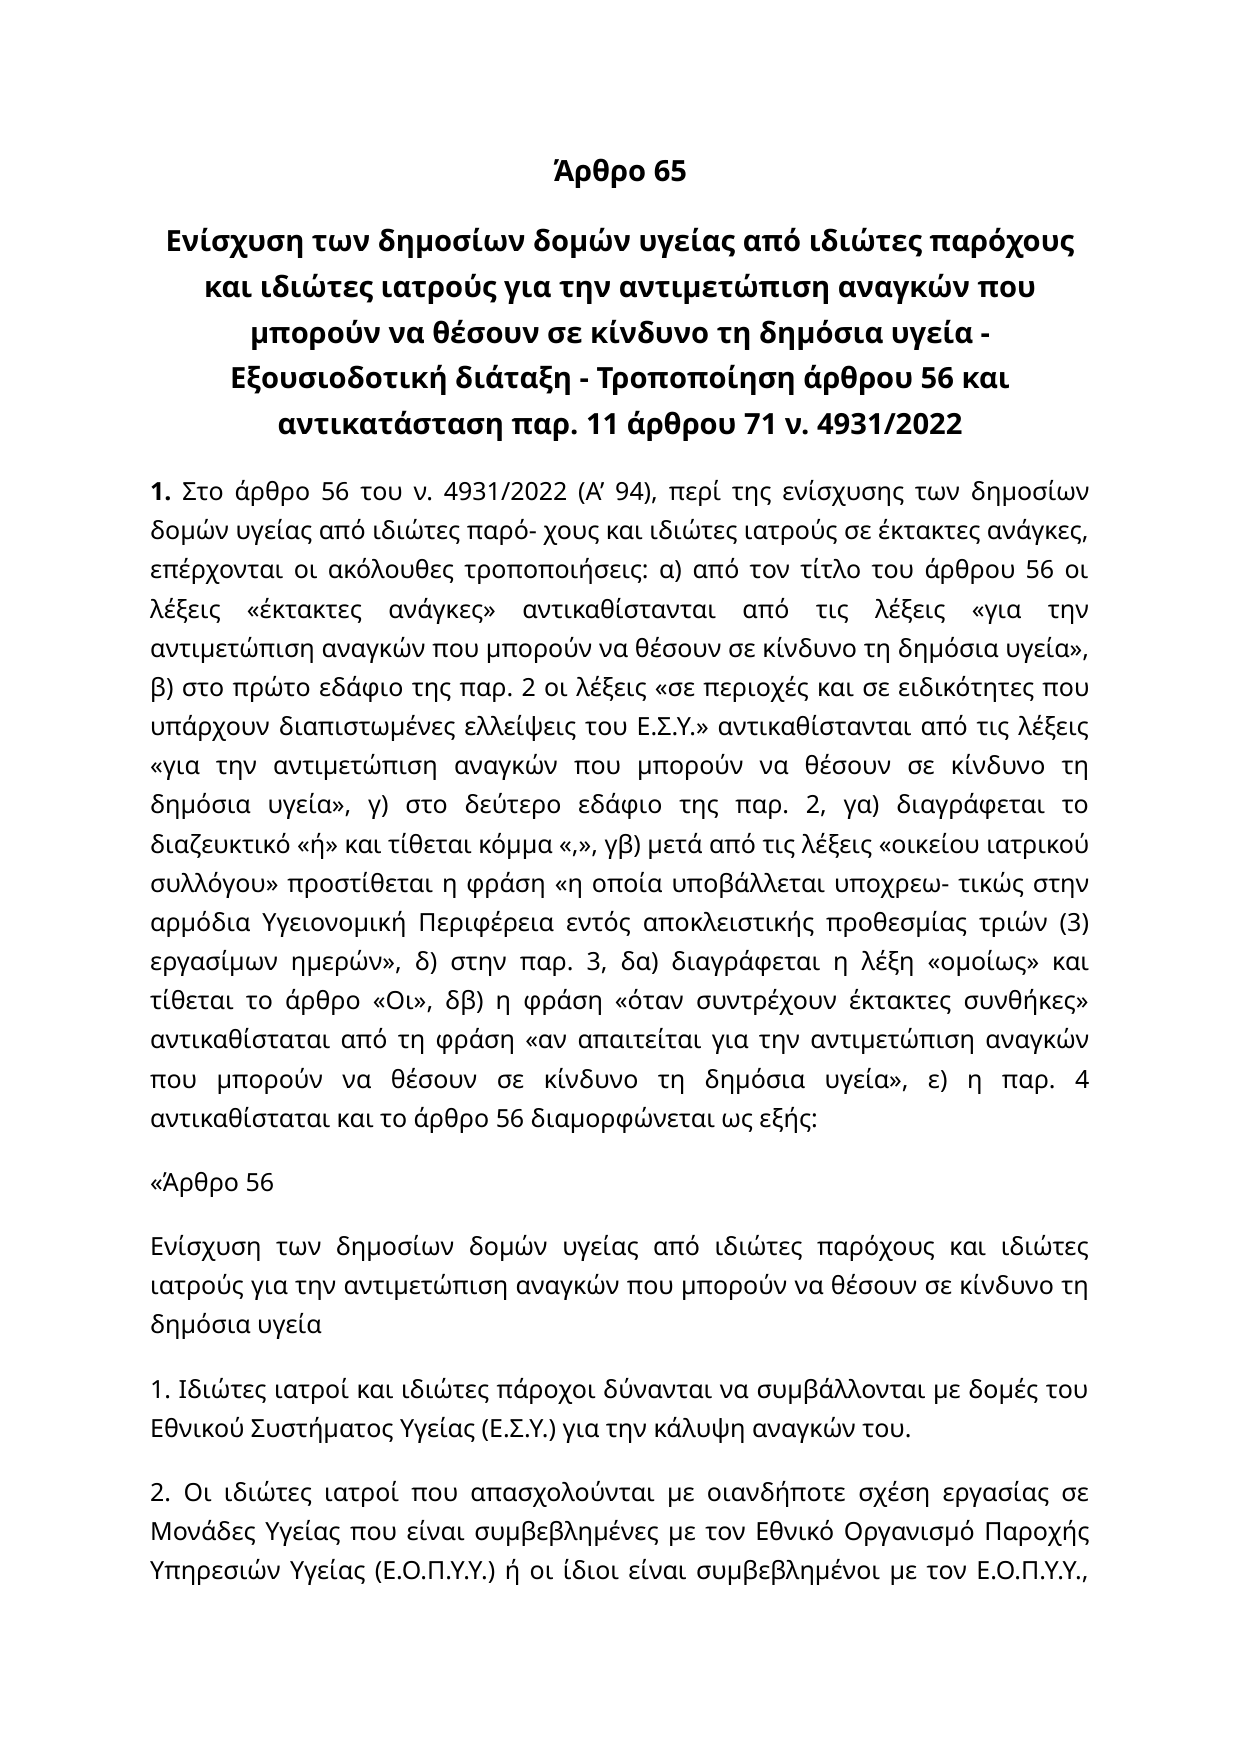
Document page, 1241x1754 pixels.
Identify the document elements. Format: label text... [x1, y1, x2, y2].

text 1. Ιδιώτες ιατροί και ιδιώτες πάροχοι δύνανται να συμβάλλονται με δομές του Εθνικού Συστήματος Υγείας (Ε.Σ.Υ.) για την κάλυψη αναγκών του. [150, 1371, 1090, 1444]
text «Άρθρο 56 [150, 1164, 1090, 1199]
text 1. Στο άρθρο 56 του ν. 4931/2022 (Α’ 94), περί της ενίσχυσης των δημοσίων δομών υγείας από ιδιώτες παρό- χους και ιδιώτες ιατρούς σε έκτακτες ανάγκες, επέρχονται οι ακόλουθες τροποποιήσεις: α) από τον τίτλο του άρθρου 56 οι λέξεις «έκτακτες ανάγκες» αντικαθίστανται από τις λέξεις «για την αντιμετώπιση αναγκών που μπορούν να θέσουν σε κίνδυνο τη δημόσια υγεία», β) στο πρώτο εδάφιο της παρ. 2 οι λέξεις «σε περιοχές και σε ειδικότητες που υπάρχουν διαπιστωμένες ελλείψεις του Ε.Σ.Υ.» αντικαθίστανται από τις λέξεις «για την αντιμετώπιση αναγκών που μπορούν να θέσουν σε κίνδυνο τη δημόσια υγεία», γ) στο δεύτερο εδάφιο της παρ. 2, γα) διαγράφεται το διαζευκτικό «ή» και τίθεται κόμμα «,», γβ) μετά από τις λέξεις «οικείου ιατρικού συλλόγου» προστίθεται η φράση «η οποία υποβάλλεται υποχρεω- τικώς στην αρμόδια Υγειονομική Περιφέρεια εντός αποκλειστικής προθεσμίας τριών (3) εργασίμων ημερών», δ) στην παρ. 3, δα) διαγράφεται η λέξη «ομοίως» και τίθεται το άρθρο «Οι», δβ) η φράση «όταν συντρέχουν έκτακτες συνθήκες» αντικαθίσταται από τη φράση «αν απαιτείται για την αντιμετώπιση αναγκών που μπορούν να θέσουν σε κίνδυνο τη δημόσια υγεία», ε) η παρ. 4 αντικαθίσταται και το άρθρο 56 διαμορφώνεται ως εξής: [150, 474, 1090, 1134]
text Ενίσχυση των δημοσίων δομών υγείας από ιδιώτες παρόχους και ιδιώτες ιατρούς για την αντιμετώπιση αναγκών που μπορούν να θέσουν σε κίνδυνο τη δημόσια υγεία [150, 1229, 1090, 1341]
text 2. Οι ιδιώτες ιατροί που απασχολούνται με οιανδήποτε σχέση εργασίας σε Μονάδες Υγείας που είναι συμβεβλημένες με τον Εθνικό Οργανισμό Παροχής Υπηρεσιών Υγείας (Ε.Ο.Π.Υ.Υ.) ή οι ίδιοι είναι συμβεβλημένοι με τον Ε.Ο.Π.Υ.Υ., [150, 1474, 1090, 1587]
subtitle Ενίσχυση των δημοσίων δομών υγείας από ιδιώτες παρόχους και ιδιώτες ιατρούς για την αντιμετώπιση αναγκών που μπορούν να θέσουν σε κίνδυνο τη δημόσια υγεία - Εξουσιοδοτική διάταξη - Τροποποίηση άρθρου 56 και αντικατάσταση παρ. 11 άρθρου 71 ν. 4931/2022 [150, 221, 1090, 443]
subtitle Άρθρο 65 [150, 150, 1090, 190]
